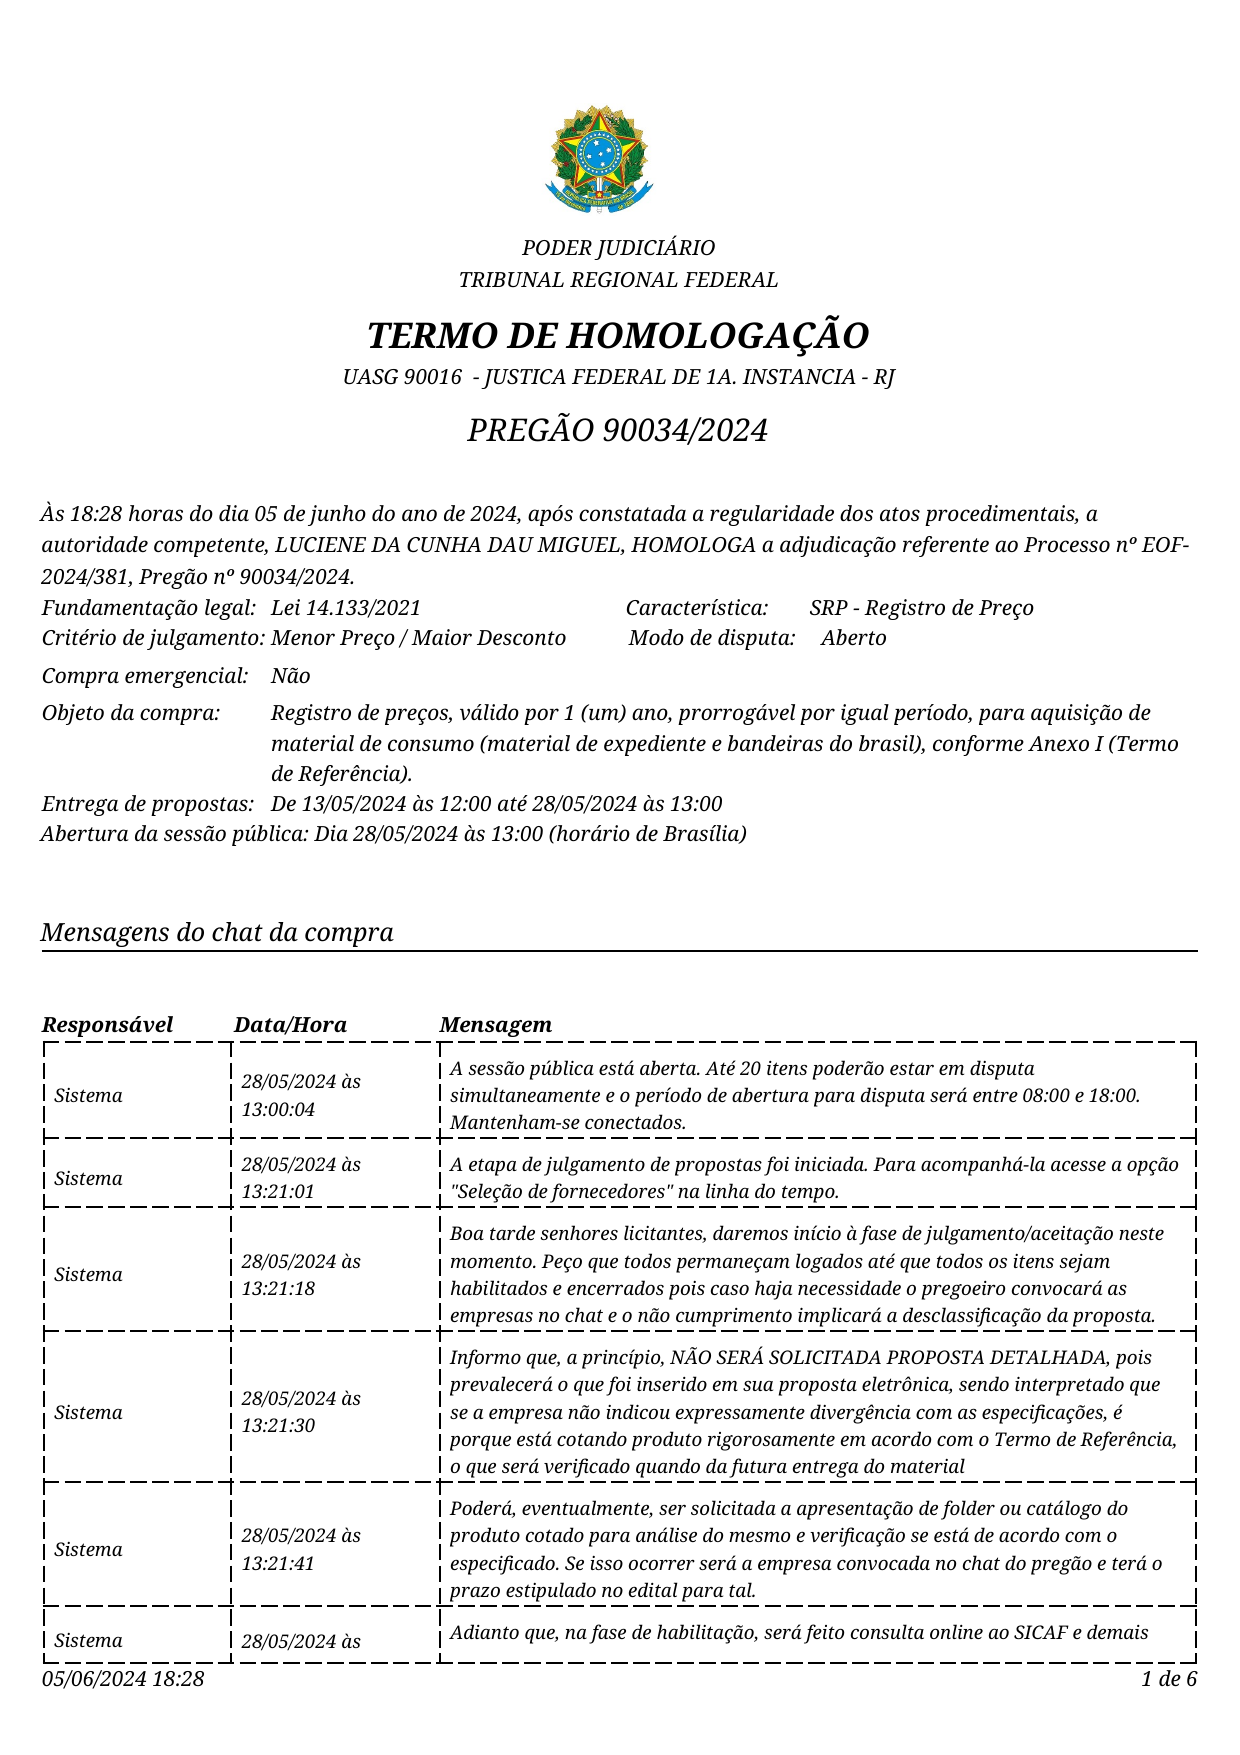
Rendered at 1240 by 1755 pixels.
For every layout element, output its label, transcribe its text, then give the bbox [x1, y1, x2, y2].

table_cell Sistema [44, 1605, 231, 1662]
table_header Lei 14.133/2021 Característica: SRP - Registro de Preço [271, 593, 1197, 623]
table_cell Registro de preços, válido por 1 (um) ano, prorrogável por igual período, para aquisição de material de consumo (material de expediente e bandeiras do brasil), conforme Anexo I (Termo de Referência). [271, 698, 1197, 789]
table_cell De 13/05/2024 às 12:00 até 28/05/2024 às 13:00 [271, 789, 1197, 819]
table_header Fundamentação legal: [42, 593, 271, 623]
table_header 28/05/2024 às 13:00:04 [231, 1041, 439, 1137]
table_cell Sistema [44, 1330, 231, 1481]
text PODER JUDICIÁRIO [42, 233, 1198, 261]
text Abertura da sessão pública: Dia 28/05/2024 às 13:00 (horário de Brasília) [40, 819, 1200, 848]
table_cell Entrega de propostas: [42, 789, 271, 819]
text Mensagens do chat da compra [40, 915, 1200, 949]
table_cell Sistema [44, 1137, 231, 1206]
table_cell Menor Preço / Maior Desconto Modo de disputa: Aberto [271, 623, 1197, 661]
table_cell 28/05/2024 às 13:21:01 [231, 1137, 439, 1206]
table_cell A etapa de julgamento de propostas foi iniciada. Para acompanhá-la acesse a opção "Seleção de fornecedores" na linha do tempo. [440, 1137, 1196, 1206]
table_cell Poderá, eventualmente, ser solicitada a apresentação de folder ou catálogo do produto cotado para análise do mesmo e verificação se está de acordo com o especificado. Se isso ocorrer será a empresa convocada no chat do pregão e terá o prazo estipulado no edital para tal. [440, 1481, 1196, 1605]
table_cell Boa tarde senhores licitantes, daremos início à fase de julgamento/aceitação neste momento. Peço que todos permaneçam logados até que todos os itens sejam habilitados e encerrados pois caso haja necessidade o pregoeiro convocará as empresas no chat e o não cumprimento implicará a desclassificação da proposta. [440, 1206, 1196, 1330]
table_cell 28/05/2024 às 13:21:18 [231, 1206, 439, 1330]
table_cell 28/05/2024 às 13:21:41 [231, 1481, 439, 1605]
table_header A sessão pública está aberta. Até 20 itens poderão estar em disputa simultaneamente e o período de abertura para disputa será entre 08:00 e 18:00. Mantenham-se conectados. [440, 1041, 1196, 1137]
table_cell Sistema [44, 1481, 231, 1605]
table_cell 28/05/2024 às [231, 1605, 439, 1662]
text Responsável Data/Hora Mensagem [42, 1010, 1200, 1038]
table_cell 28/05/2024 às 13:21:30 [231, 1330, 439, 1481]
subtitle PREGÃO 90034/2024 [42, 408, 1198, 451]
table_header Sistema [44, 1041, 231, 1137]
table_cell Critério de julgamento: [42, 623, 271, 661]
table_cell Sistema [44, 1206, 231, 1330]
table_cell Informo que, a princípio, NÃO SERÁ SOLICITADA PROPOSTA DETALHADA, pois prevalecerá o que foi inserido em sua proposta eletrônica, sendo interpretado que se a empresa não indicou expressamente divergência com as especificações, é porque está cotando produto rigorosamente em acordo com o Termo de Referência, o que será verificado quando da futura entrega do material [440, 1330, 1196, 1481]
table_cell Adianto que, na fase de habilitação, será feito consulta online ao SICAF e demais [440, 1605, 1196, 1662]
table_cell Não [271, 661, 1197, 698]
subtitle TERMO DE HOMOLOGAÇÃO [42, 311, 1198, 359]
text UASG 90016 - JUSTICA FEDERAL DE 1A. INSTANCIA - RJ [42, 362, 1198, 391]
table_cell Compra emergencial: [42, 661, 271, 698]
table_cell Objeto da compra: [42, 698, 271, 789]
text TRIBUNAL REGIONAL FEDERAL [42, 265, 1198, 293]
text Às 18:28 horas do dia 05 de junho do ano de 2024, após constatada a regularidade dos atos procedimentais, a autoridade competente, LUCIENE DA CUNHA DAU MIGUEL, HOMOLOGA a adjudicação referente ao Processo nº EOF-2024/381, Pregão nº 90034/2024. [40, 499, 1200, 590]
